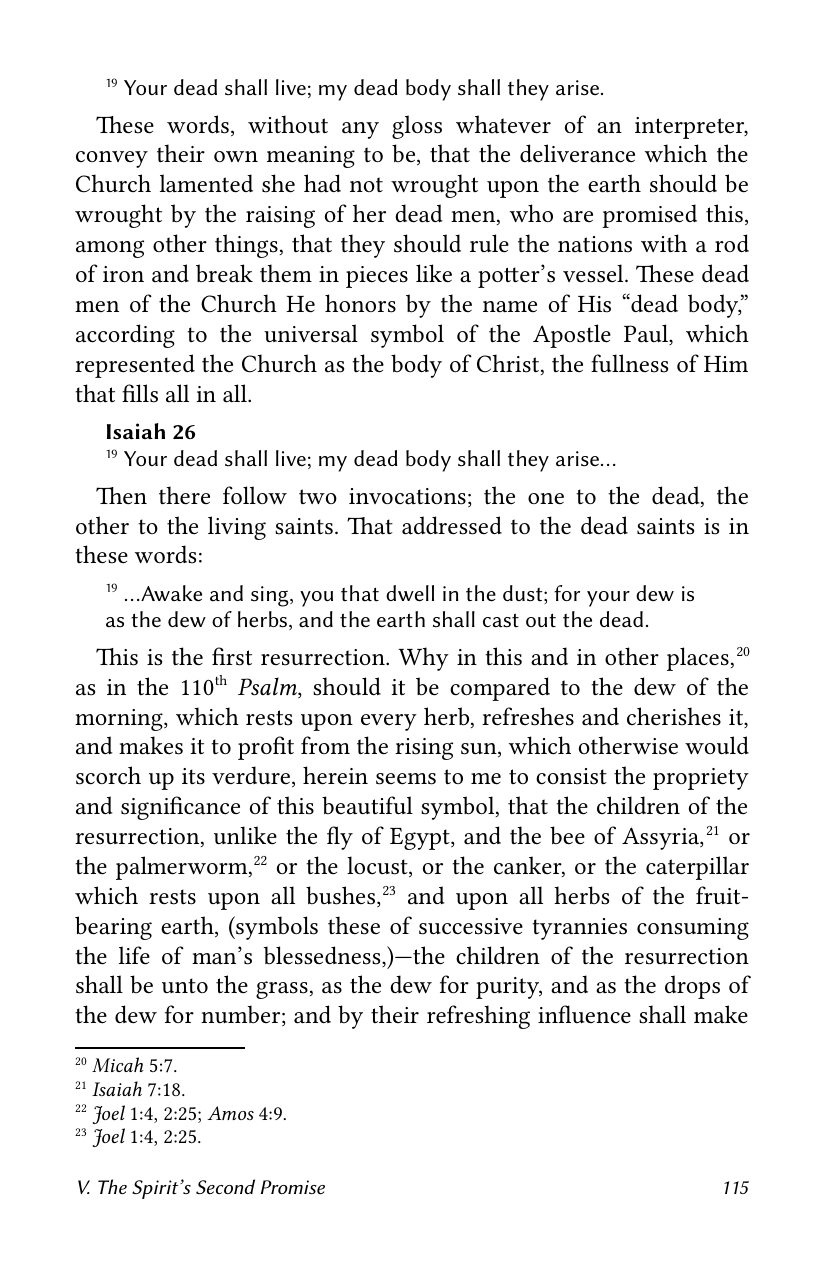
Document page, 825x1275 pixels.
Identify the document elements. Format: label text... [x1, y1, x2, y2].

title 19 Your dead shall live; my dead body shall they arise. [105, 75, 720, 101]
text Then there follow two invocations; the one to the dead, the other to the living saints. That addressed to the dead saints is in these words: [75, 482, 750, 570]
text Micah 5:7. [75, 1054, 750, 1078]
text This is the first resurrection. Why in this and in other places, as in the 110th Psalm, should it be compared to the dew of the morning, which rests upon every herb, refreshes and cherishes it, and makes it to profit from the rising sun, which otherwise would scorch up its verdure, herein seems to me to consist the propriety and significance of this beautiful symbol, that the children of the resurrection, unlike the fly of Egypt, and the bee of Assyria, or the palmerworm, or the locust, or the canker, or the caterpillar which rests upon all bushes, and upon all herbs of the fruit-bearing earth, (symbols these of successive tyrannies consuming the life of man’s blessedness,)—the children of the resurrection shall be unto the grass, as the dew for purity, and as the drops of the dew for number; and by their refreshing influence shall make [75, 643, 750, 1030]
text These words, without any gloss whatever of an interpreter, convey their own meaning to be, that the deliverance which the Church lamented she had not wrought upon the earth should be wrought by the raising of her dead men, who are promised this, among other things, that they should rule the nations with a rod of iron and break them in pieces like a potter’s vessel. These dead men of the Church He honors by the name of His “dead body,” according to the universal symbol of the Apostle Paul, which represented the Church as the body of Christ, the fullness of Him that fills all in all. [75, 111, 750, 408]
text Isaiah 7:18. [75, 1078, 750, 1102]
text 19 ...Awake and sing, you that dwell in the dust; for your dew is as the dew of herbs, and the earth shall cast out the dead. [105, 580, 720, 633]
text Isaiah 26 [105, 418, 750, 445]
text 19 Your dead shall live; my dead body shall they arise... [105, 446, 720, 472]
text Joel 1:4, 2:25; Amos 4:9. [75, 1102, 750, 1125]
text Joel 1:4, 2:25. [75, 1125, 750, 1149]
